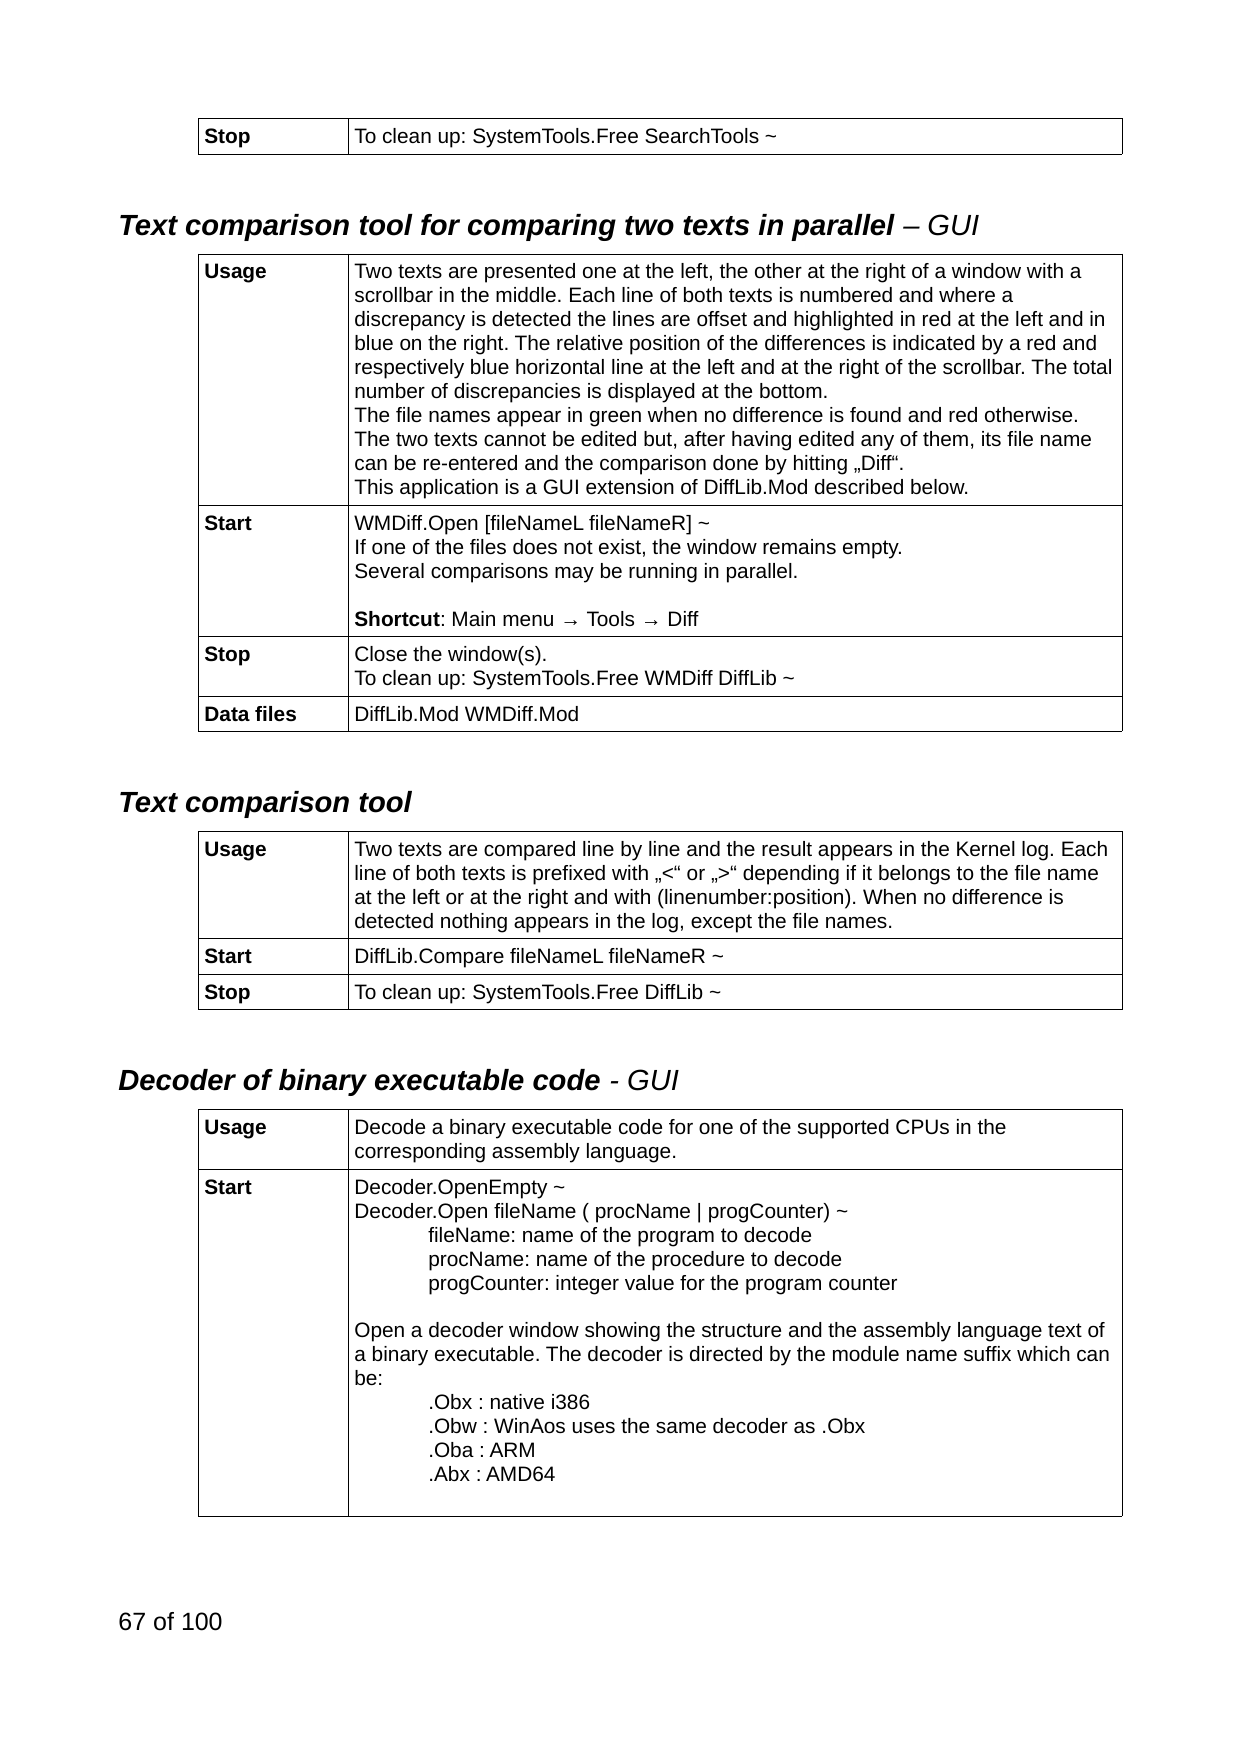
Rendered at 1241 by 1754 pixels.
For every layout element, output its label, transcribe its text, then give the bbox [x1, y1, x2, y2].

table_cell Start [199, 939, 348, 974]
table_cell To clean up: SystemTools.Free SearchTools ~ [349, 119, 1122, 154]
subtitle Decoder of binary executable code - GUI [118, 1063, 1122, 1097]
table_cell Data files [199, 697, 348, 731]
table_cell DiffLib.Compare fileNameL fileNameR ~ [349, 939, 1122, 974]
subtitle Text comparison tool for comparing two texts in parallel – GUI [118, 207, 1122, 241]
table_cell Close the window(s). To clean up: SystemTools.Free WMDiff DiffLib ~ [349, 637, 1122, 696]
table_header Two texts are compared line by line and the result appears in the Kernel log. Each line of both texts is prefixed with „<“ or „>“ depending if it belongs to the file name at the left or at the right and with (linenumber:position). When no difference is detected nothing appears in the log, except the file names. [349, 832, 1122, 938]
table_header Usage [199, 832, 348, 938]
table_cell WMDiff.Open [fileNameL fileNameR] ~ If one of the files does not exist, the window remains empty. Several comparisons may be running in parallel. Shortcut: Main menu → Tools → Diff [349, 506, 1122, 636]
table_cell Start [199, 1170, 348, 1516]
table_header Usage [199, 255, 348, 505]
table_cell Decoder.OpenEmpty ~ Decoder.Open fileName ( procName | progCounter) ~ fileName: name of the program to decode procName: name of the procedure to decode progCounter: integer value for the program counter Open a decoder window showing the structure and the assembly language text of a binary executable. The decoder is directed by the module name suffix which can be: .Obx : native i386 .Obw : WinAos uses the same decoder as .Obx .Oba : ARM .Abx : AMD64 [349, 1170, 1122, 1516]
table_cell To clean up: SystemTools.Free DiffLib ~ [349, 975, 1122, 1009]
table_cell Start [199, 506, 348, 636]
table_cell Stop [199, 119, 348, 154]
table_header Two texts are presented one at the left, the other at the right of a window with a scrollbar in the middle. Each line of both texts is numbered and where a discrepancy is detected the lines are offset and highlighted in red at the left and in blue on the right. The relative position of the differences is indicated by a red and respectively blue horizontal line at the left and at the right of the scrollbar. The total number of discrepancies is displayed at the bottom. The file names appear in green when no difference is found and red otherwise. The two texts cannot be edited but, after having edited any of them, its file name can be re-entered and the comparison done by hitting „Diff“. This application is a GUI extension of DiffLib.Mod described below. [349, 255, 1122, 505]
table_cell Stop [199, 975, 348, 1009]
subtitle Text comparison tool [118, 785, 1122, 818]
table_cell DiffLib.Mod WMDiff.Mod [349, 697, 1122, 731]
table_header Decode a binary executable code for one of the supported CPUs in the corresponding assembly language. [349, 1110, 1122, 1169]
table_header Usage [199, 1110, 348, 1169]
table_cell Stop [199, 637, 348, 696]
